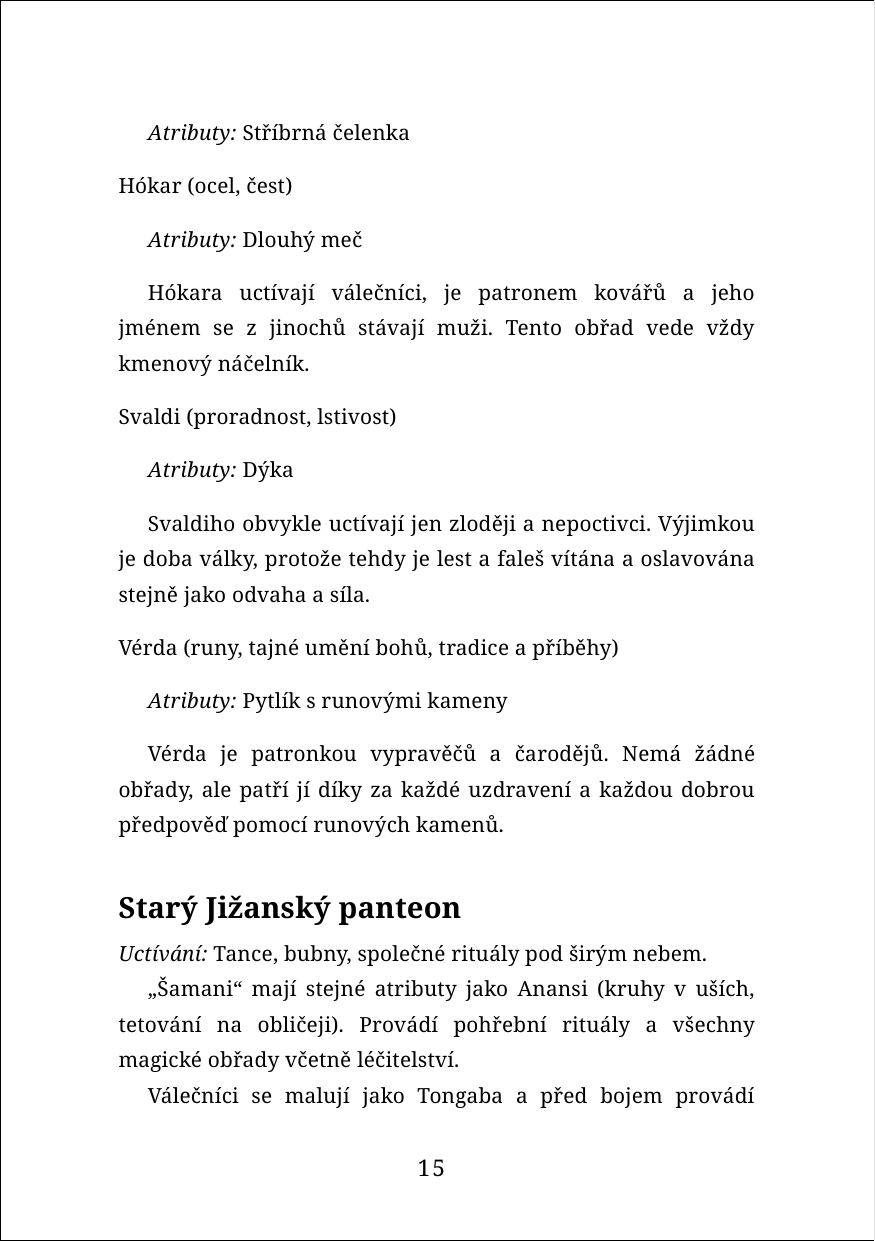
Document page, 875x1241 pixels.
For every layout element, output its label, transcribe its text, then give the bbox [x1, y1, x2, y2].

text Svaldi (proradnost, lstivost) [118, 402, 756, 431]
text Hókara uctívají válečníci, je patronem kovářů a jeho jménem se z jinochů stávají muži. Tento obřad vede vždy kmenový náčelník. [118, 278, 756, 377]
text Atributy: Dýka [118, 455, 756, 484]
text Atributy: Dlouhý meč [118, 225, 756, 253]
text Vérda je patronkou vypravěčů a čarodějů. Nemá žádné obřady, ale patří jí díky za každé uzdravení a každou dobrou předpověď pomocí runových kamenů. [118, 739, 756, 839]
text Hókar (ocel, čest) [118, 171, 756, 200]
text Uctívání: Tance, bubny, společné rituály pod širým nebem. „Šamani“ mají stejné atributy jako Anansi (kruhy v uších, tetování na obličeji). Provádí pohřební rituály a všechny magické obřady včetně léčitelství. Válečníci se malují jako Tongaba a před bojem provádí [118, 939, 756, 1109]
text Atributy: Stříbrná čelenka [118, 118, 756, 147]
subtitle Starý Jižanský panteon [118, 887, 756, 927]
text Vérda (runy, tajné umění bohů, tradice a příběhy) [118, 633, 756, 661]
text Atributy: Pytlík s runovými kameny [118, 686, 756, 714]
text Svaldiho obvykle uctívají jen zloději a nepoctivci. Výjimkou je doba války, protože tehdy je lest a faleš vítána a oslavována stejně jako odvaha a síla. [118, 509, 756, 608]
